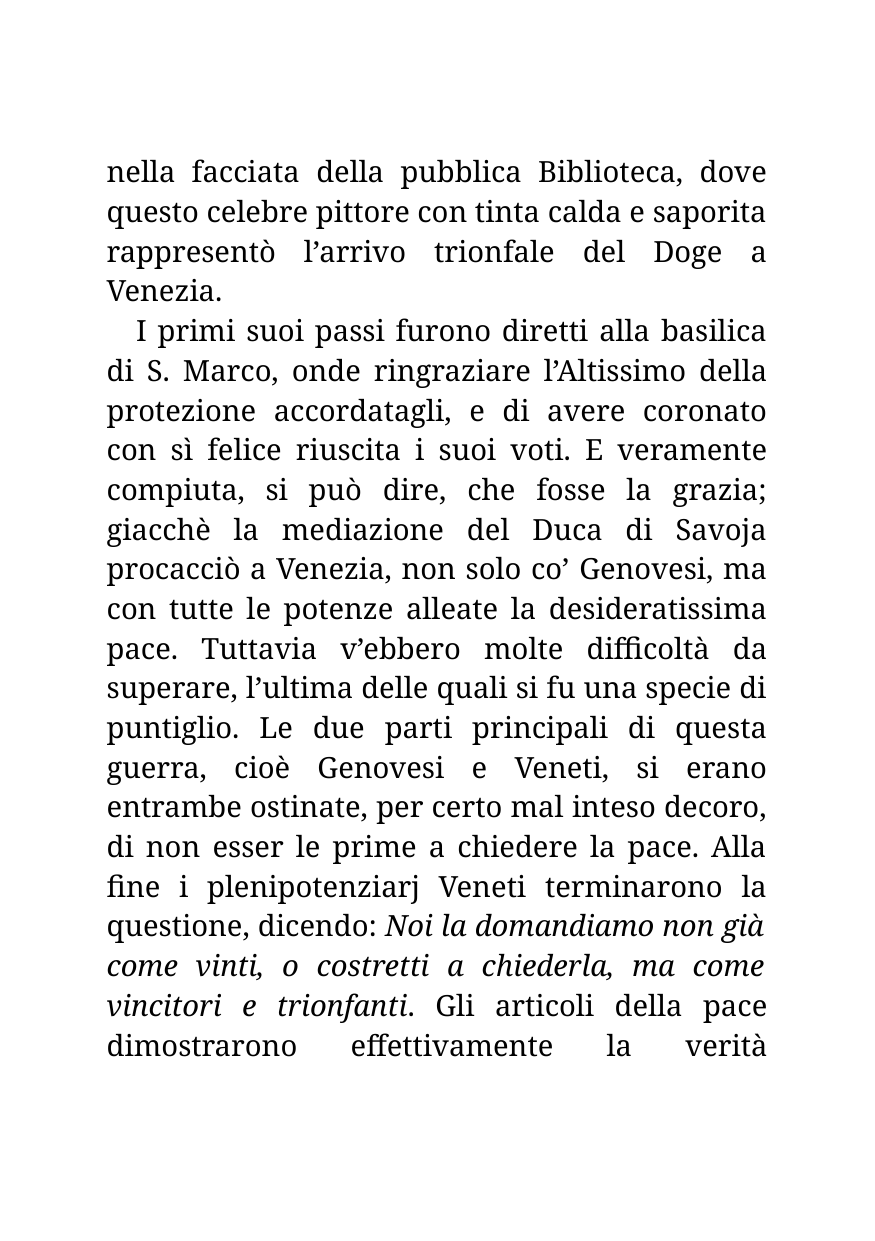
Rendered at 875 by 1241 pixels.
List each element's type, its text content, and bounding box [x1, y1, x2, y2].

text I primi suoi passi furono diretti alla basilica di S. Marco, onde ringraziare l’Altissimo della protezione accordatagli, e di avere coronato con sì felice riuscita i suoi voti. E veramente compiuta, si può dire, che fosse la grazia; giacchè la mediazione del Duca di Savoja procacciò a Venezia, non solo co’ Genovesi, ma con tutte le potenze alleate la desideratissima pace. Tuttavia v’ebbero molte difficoltà da superare, l’ultima delle quali si fu una specie di puntiglio. Le due parti principali di questa guerra, cioè Genovesi e Veneti, si erano entrambe ostinate, per certo mal inteso decoro, di non esser le prime a chiedere la pace. Alla fine i plenipotenziarj Veneti terminarono la questione, dicendo: Noi la domandiamo non già come vinti, o costretti a chiederla, ma come vincitori e trionfanti. Gli articoli della pace dimostrarono effettivamente la verità [106, 310, 768, 1064]
text nella facciata della pubblica Biblioteca, dove questo celebre pittore con tinta calda e saporita rappresentò l’arrivo trionfale del Doge a Venezia. [106, 152, 768, 310]
